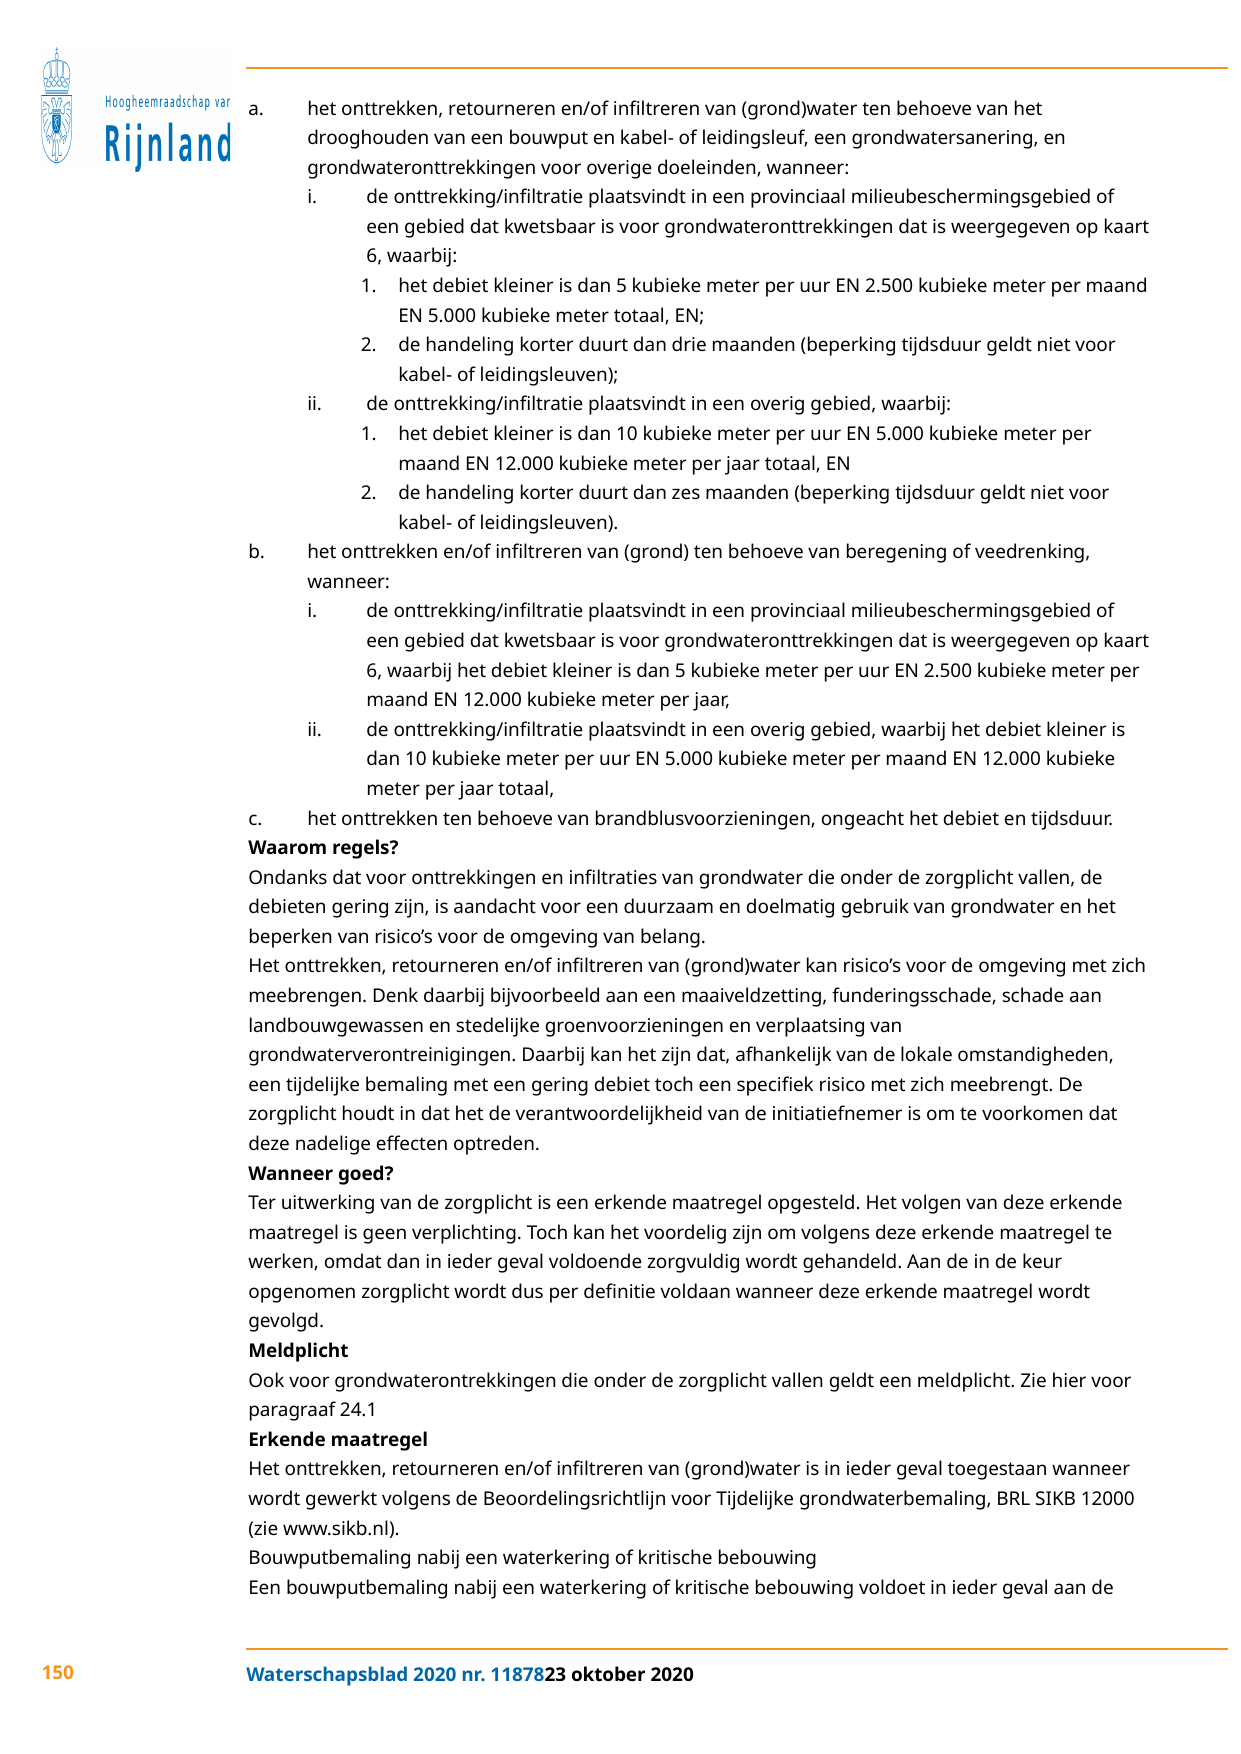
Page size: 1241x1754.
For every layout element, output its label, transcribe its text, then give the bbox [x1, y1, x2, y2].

list de onttrekking/infiltratie plaatsvindt in een provinciaal milieubeschermingsgebied of een gebied dat kwetsbaar is voor grondwateronttrekkingen dat is weergegeven op kaart 6, waarbij: [307, 183, 1152, 268]
picture [41, 47, 231, 172]
list de onttrekking/infiltratie plaatsvindt in een provinciaal milieubeschermingsgebied of een gebied dat kwetsbaar is voor grondwateronttrekkingen dat is weergegeven op kaart 6, waarbij het debiet kleiner is dan 5 kubieke meter per uur EN 2.500 kubieke meter per maand EN 12.000 kubieke meter per jaar, [307, 598, 1152, 712]
list de handeling korter duurt dan zes maanden (beperking tijdsduur geldt niet voor kabel- of leidingsleuven). [361, 479, 1152, 535]
list het onttrekken ten behoeve van brandblusvoorzieningen, ongeacht het debiet en tijdsduur. [248, 805, 1152, 831]
list de handeling korter duurt dan drie maanden (beperking tijdsduur geldt niet voor kabel- of leidingsleuven); [361, 331, 1152, 387]
list het onttrekken, retourneren en/of infiltreren van (grond)water ten behoeve van het drooghouden van een bouwput en kabel- of leidingsleuf, een grondwatersanering, en grondwateronttrekkingen voor overige doeleinden, wanneer: [248, 95, 1152, 180]
list het debiet kleiner is dan 10 kubieke meter per uur EN 5.000 kubieke meter per maand EN 12.000 kubieke meter per jaar totaal, EN [361, 420, 1152, 476]
text Bouwputbemaling nabij een waterkering of kritische bebouwing [248, 1544, 1152, 1570]
text Ondanks dat voor onttrekkingen en infiltraties van grondwater die onder de zorgplicht vallen, de debieten gering zijn, is aandacht voor een duurzaam en doelmatig gebruik van grondwater en het beperken van risico’s voor de omgeving van belang. [248, 864, 1152, 949]
text Ter uitwerking van de zorgplicht is een erkende maatregel opgesteld. Het volgen van deze erkende maatregel is geen verplichting. Toch kan het voordelig zijn om volgens deze erkende maatregel te werken, omdat dan in ieder geval voldoende zorgvuldig wordt gehandeld. Aan de in de keur opgenomen zorgplicht wordt dus per definitie voldaan wanneer deze erkende maatregel wordt gevolgd. [248, 1189, 1152, 1333]
list het debiet kleiner is dan 5 kubieke meter per uur EN 2.500 kubieke meter per maand EN 5.000 kubieke meter totaal, EN; [361, 272, 1152, 328]
text Een bouwputbemaling nabij een waterkering of kritische bebouwing voldoet in ieder geval aan de [248, 1574, 1152, 1600]
text Waarom regels? [248, 834, 1152, 860]
text Meldplicht [248, 1337, 1152, 1363]
text Ook voor grondwaterontrekkingen die onder de zorgplicht vallen geldt een meldplicht. Zie hier voor paragraaf 24.1 [248, 1367, 1152, 1422]
list de onttrekking/infiltratie plaatsvindt in een overig gebied, waarbij het debiet kleiner is dan 10 kubieke meter per uur EN 5.000 kubieke meter per maand EN 12.000 kubieke meter per jaar totaal, [307, 716, 1152, 801]
list de onttrekking/infiltratie plaatsvindt in een overig gebied, waarbij: [307, 391, 1152, 416]
list het onttrekken en/of infiltreren van (grond) ten behoeve van beregening of veedrenking, wanneer: [248, 538, 1152, 594]
text Het onttrekken, retourneren en/of infiltreren van (grond)water is in ieder geval toegestaan wanneer wordt gewerkt volgens de Beoordelingsrichtlijn voor Tijdelijke grondwaterbemaling, BRL SIKB 12000 (zie www.sikb.nl). [248, 1456, 1152, 1541]
text Erkende maatregel [248, 1426, 1152, 1452]
text Wanneer goed? [248, 1160, 1152, 1186]
text Het onttrekken, retourneren en/of infiltreren van (grond)water kan risico’s voor de omgeving met zich meebrengen. Denk daarbij bijvoorbeeld aan een maaiveldzetting, funderingsschade, schade aan landbouwgewassen en stedelijke groenvoorzieningen en verplaatsing van grondwaterverontreinigingen. Daarbij kan het zijn dat, afhankelijk van de lokale omstandigheden, een tijdelijke bemaling met een gering debiet toch een specifiek risico met zich meebrengt. De zorgplicht houdt in dat het de verantwoordelijkheid van de initiatiefnemer is om te voorkomen dat deze nadelige effecten optreden. [248, 953, 1152, 1156]
